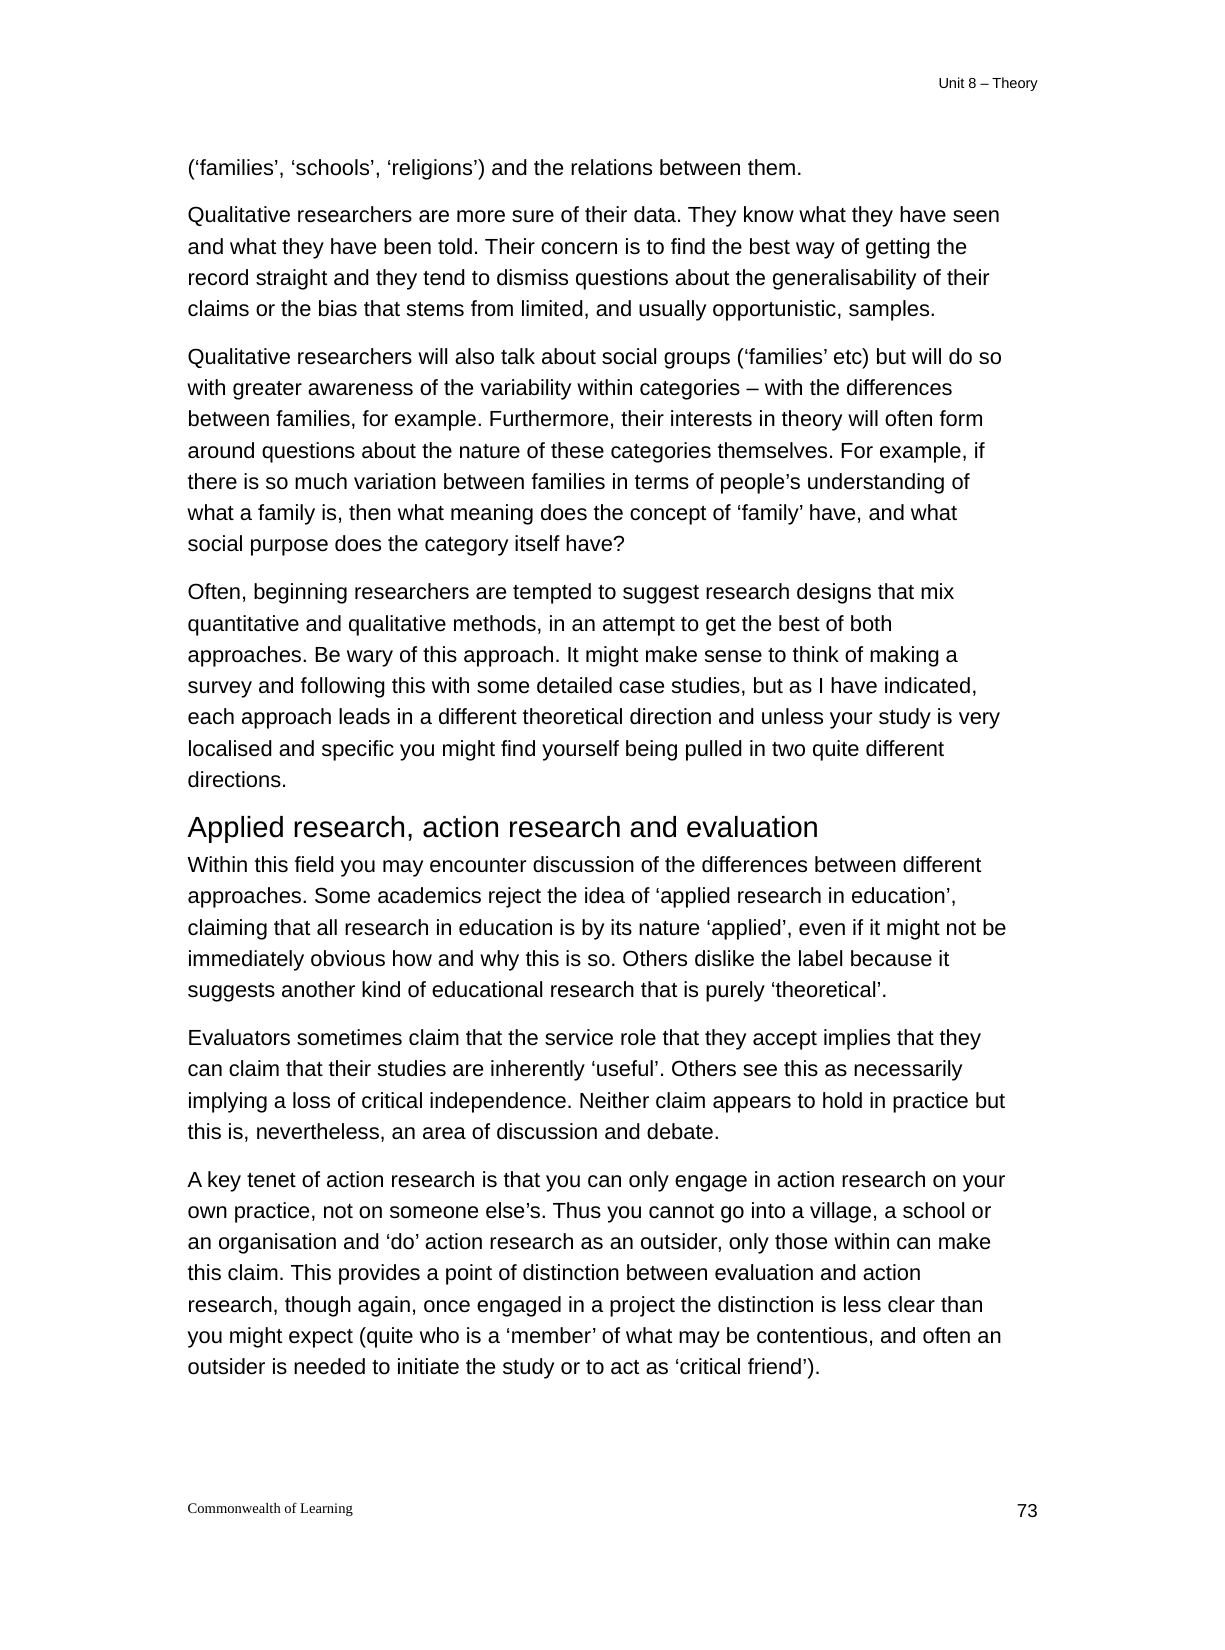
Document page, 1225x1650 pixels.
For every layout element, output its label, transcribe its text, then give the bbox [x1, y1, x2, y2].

text Qualitative researchers will also talk about social groups (‘families’ etc) but will do so with greater awareness of the variability within categories – with the differences between families, for example. Furthermore, their interests in theory will often form around questions about the nature of these categories themselves. For example, if there is so much variation between families in terms of people’s understanding of what a family is, then what meaning does the concept of ‘family’ have, and what social purpose does the category itself have? [187, 339, 1007, 558]
text (‘families’, ‘schools’, ‘religions’) and the relations between them. [187, 150, 1007, 181]
text Evaluators sometimes claim that the service role that they accept implies that they can claim that their studies are inherently ‘useful’. Others see this as necessarily implying a loss of critical independence. Neither claim appears to hold in practice but this is, nevertheless, an area of discussion and debate. [187, 1021, 1007, 1146]
text Applied research, action research and evaluation [187, 810, 1007, 843]
text Qualitative researchers are more sure of their data. They know what they have seen and what they have been told. Their concern is to find the best way of getting the record straight and they tend to dismiss questions about the generalisability of their claims or the bias that stems from limited, and usually opportunistic, samples. [187, 198, 1007, 323]
text Within this field you may encounter discussion of the differences between different approaches. Some academics reject the idea of ‘applied research in education’, claiming that all research in education is by its nature ‘applied’, even if it might not be immediately obvious how and why this is so. Others dislike the label because it suggests another kind of educational research that is purely ‘theoretical’. [187, 848, 1007, 1004]
text Often, beginning researchers are tempted to suggest research designs that mix quantitative and qualitative methods, in an attempt to get the best of both approaches. Be wary of this approach. It might make sense to think of making a survey and following this with some detailed case studies, but as I have indicated, each approach leads in a different theoretical direction and unless your study is very localised and specific you might find yourself being pulled in two quite different directions. [187, 575, 1007, 793]
text A key tenet of action research is that you can only engage in action research on your own practice, not on someone else’s. Thus you cannot go into a village, a school or an organisation and ‘do’ action research as an outsider, only those within can make this claim. This provides a point of distinction between evaluation and action research, though again, once engaged in a project the distinction is less clear than you might expect (quite who is a ‘member’ of what may be contentious, and often an outsider is needed to initiate the study or to act as ‘critical friend’). [187, 1162, 1007, 1381]
